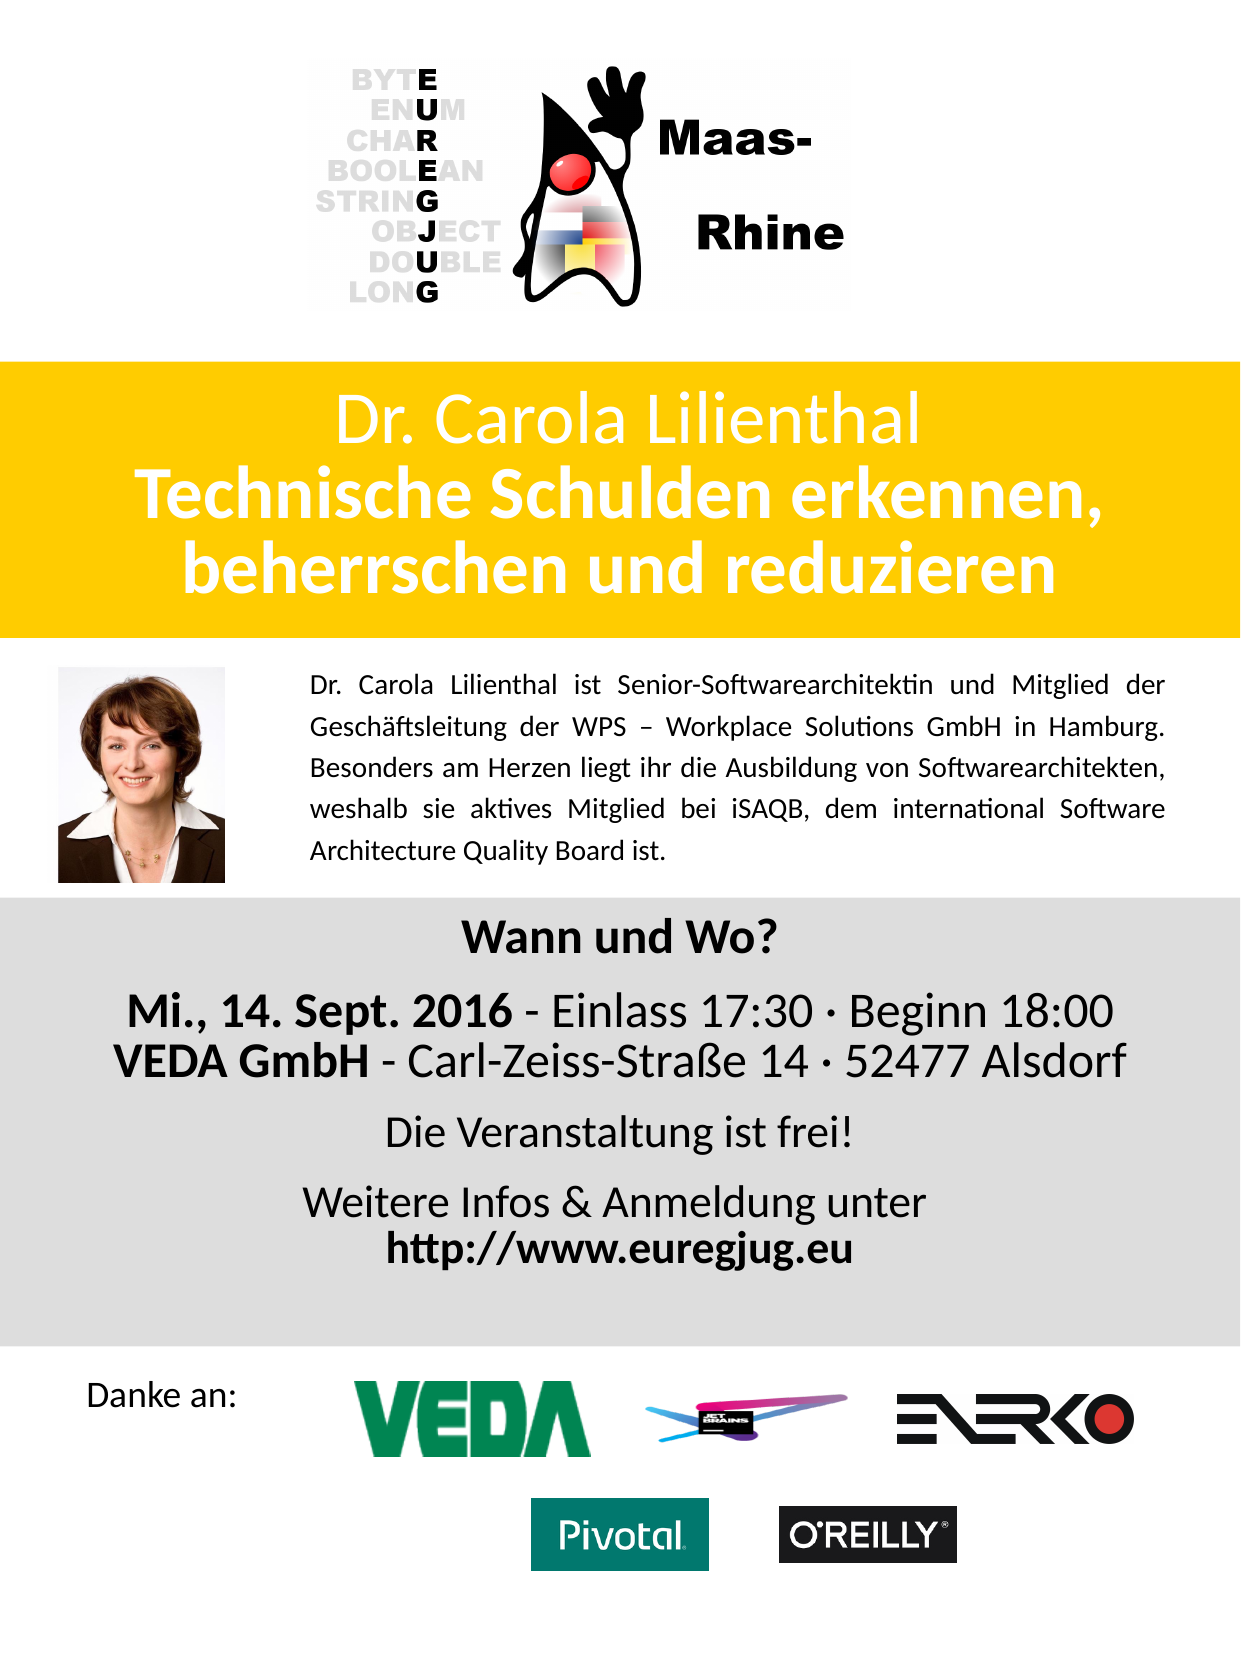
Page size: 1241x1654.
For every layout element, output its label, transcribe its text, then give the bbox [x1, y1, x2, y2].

picture [779, 1506, 957, 1563]
picture [47, 665, 225, 883]
title Dr. Carola Lilienthal Technische Schulden erkennen, beherrschen und reduzieren [0, 361, 1241, 638]
text_box Dr. Carola Lilienthal ist Senior-Softwarearchitektin und Mitglied der Geschäftsleitung der WPS – Workplace Solutions GmbH in Hamburg. Besonders am Herzen liegt ihr die Ausbildung von Softwarearchitekten, weshalb sie aktives Mitglied bei iSAQB, dem international Software Architecture Quality Board ist. [295, 653, 1182, 898]
picture [897, 1394, 1134, 1444]
picture [614, 1391, 880, 1447]
picture [307, 58, 851, 311]
picture [354, 1381, 591, 1457]
list Wann und Wo? Mi., 14. Sept. 2016 - Einlass 17:30 · Beginn 18:00 VEDA GmbH - Carl-Zeiss-Straße 14 · 52477 Alsdorf Die Veranstaltung ist frei! Weitere Infos & Anmeldung unter http://www.euregjug.eu [0, 897, 1241, 1347]
picture [531, 1498, 709, 1571]
text_box Danke an: [71, 1372, 253, 1433]
